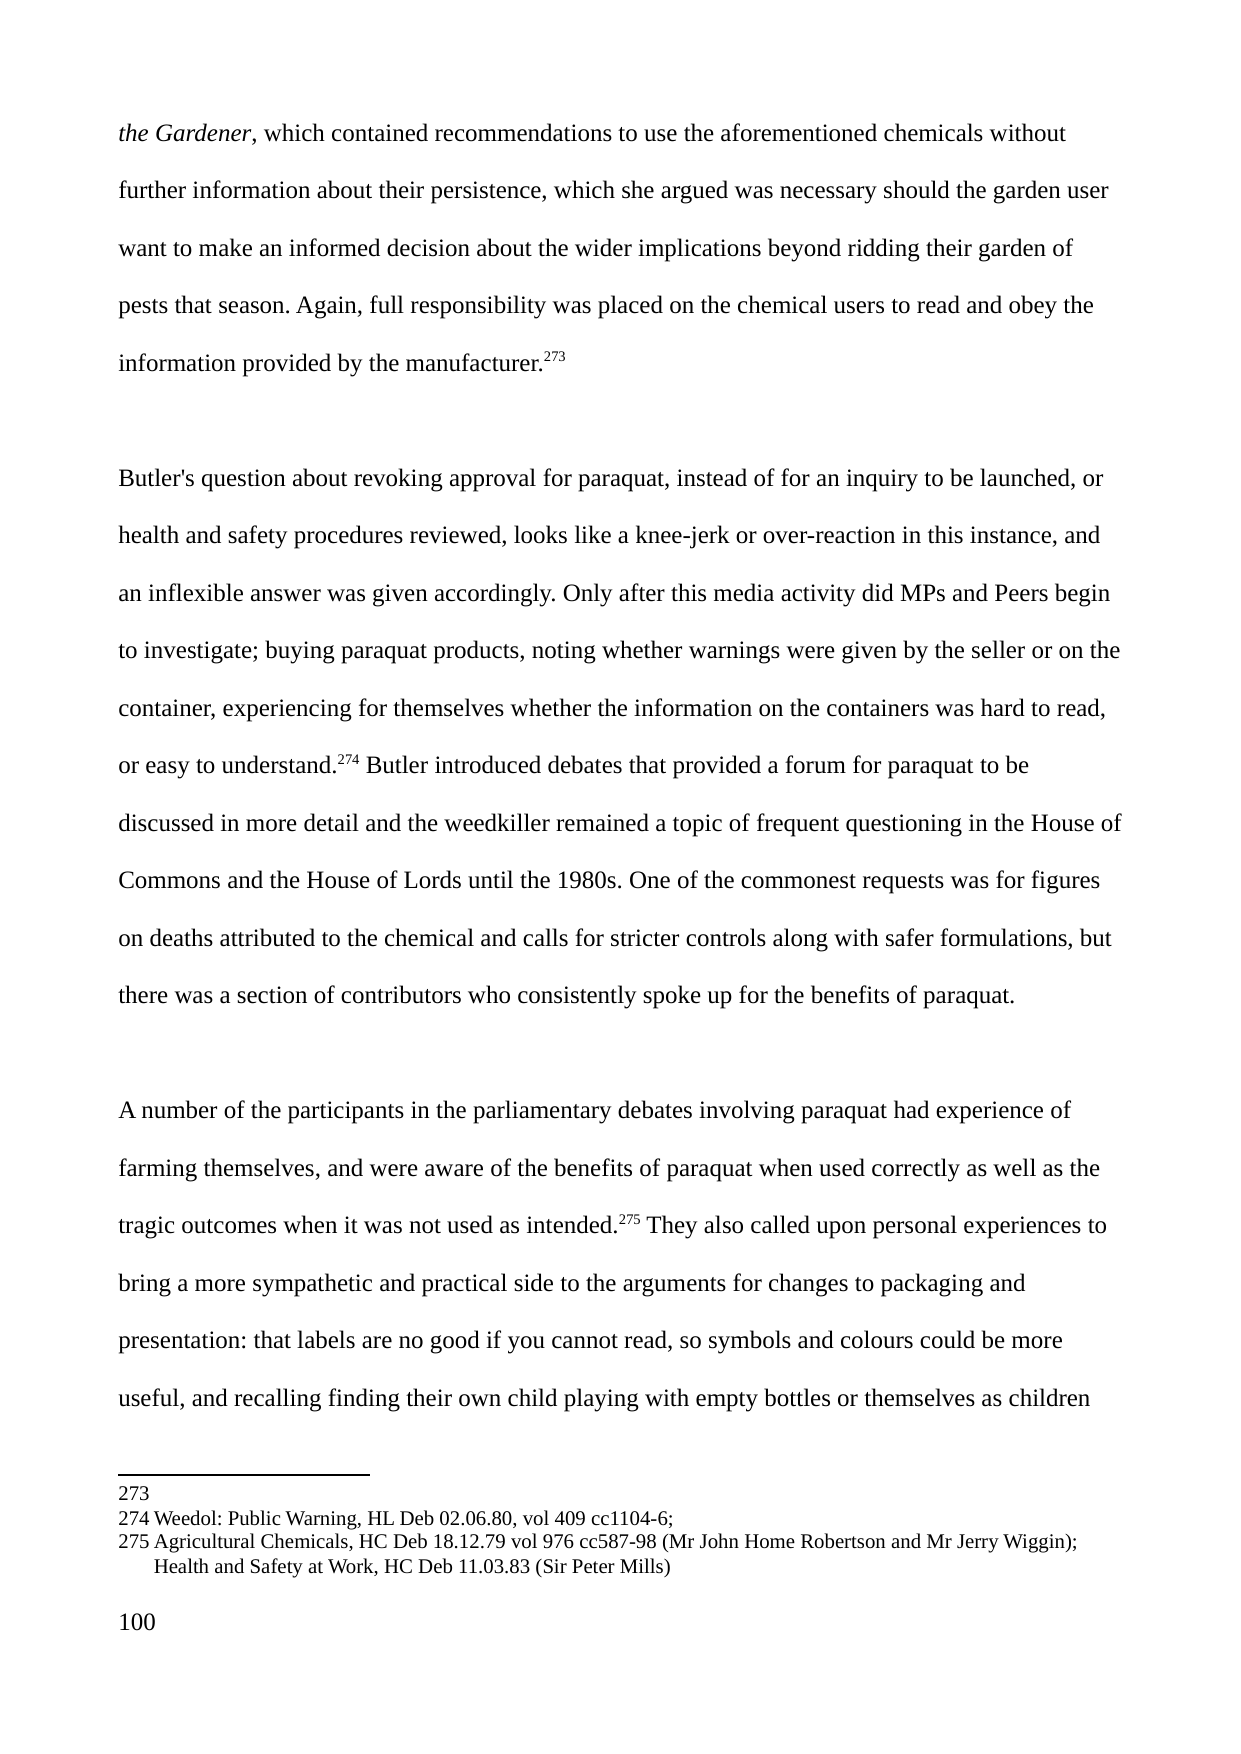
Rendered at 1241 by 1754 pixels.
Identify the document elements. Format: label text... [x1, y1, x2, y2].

text Butler's question about revoking approval for paraquat, instead of for an inquiry to be launched, or health and safety procedures reviewed, looks like a knee-jerk or over-reaction in this instance, and an inflexible answer was given accordingly. Only after this media activity did MPs and Peers begin to investigate; buying paraquat products, noting whether warnings were given by the seller or on the container, experiencing for themselves whether the information on the containers was hard to read, or easy to understand. Butler introduced debates that provided a forum for paraquat to be discussed in more detail and the weedkiller remained a topic of frequent questioning in the House of Commons and the House of Lords until the 1980s. One of the commonest requests was for figures on deaths attributed to the chemical and calls for stricter controls along with safer formulations, but there was a section of contributors who consistently spoke up for the benefits of paraquat. [118, 463, 1122, 1009]
text A number of the participants in the parliamentary debates involving paraquat had experience of farming themselves, and were aware of the benefits of paraquat when used correctly as well as the tragic outcomes when it was not used as intended. They also called upon personal experiences to bring a more sympathetic and practical side to the arguments for changes to packaging and presentation: that labels are no good if you cannot read, so symbols and colours could be more useful, and recalling finding their own child playing with empty bottles or themselves as children [118, 1096, 1122, 1412]
text Weedol: Public Warning, HL Deb 02.06.80, vol 409 cc1104-6; [118, 1505, 1122, 1529]
text the Gardener, which contained recommendations to use the aforementioned chemicals without further information about their persistence, which she argued was necessary should the garden user want to make an informed decision about the wider implications beyond ridding their garden of pests that season. Again, full responsibility was placed on the chemical users to read and obey the information provided by the manufacturer. [118, 118, 1122, 377]
text Agricultural Chemicals, HC Deb 18.12.79 vol 976 cc587-98 (Mr John Home Robertson and Mr Jerry Wiggin); Health and Safety at Work, HC Deb 11.03.83 (Sir Peter Mills) [118, 1529, 1122, 1578]
